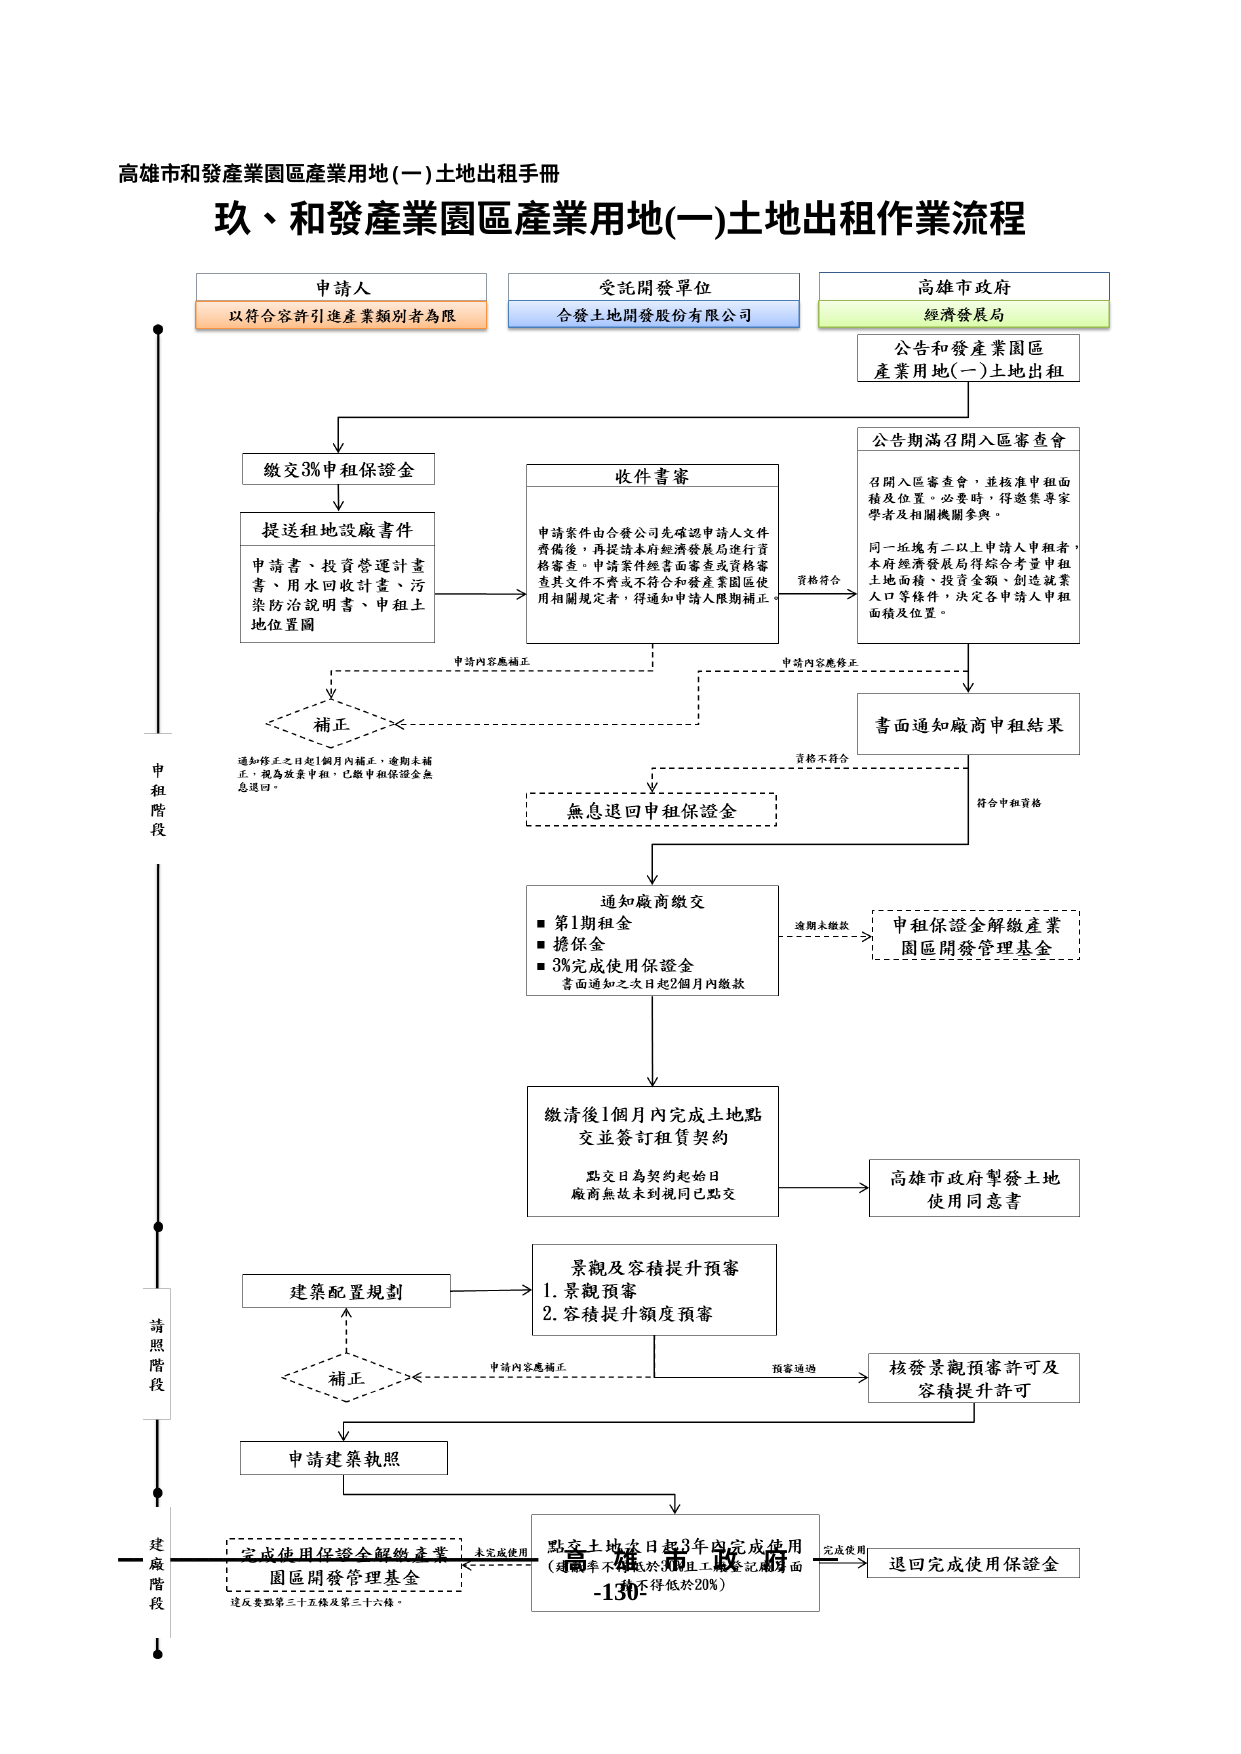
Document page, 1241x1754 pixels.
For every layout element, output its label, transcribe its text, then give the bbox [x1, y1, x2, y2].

subtitle 玖、和發產業園區產業用地(一)土地出租作業流程 [118, 189, 1122, 244]
